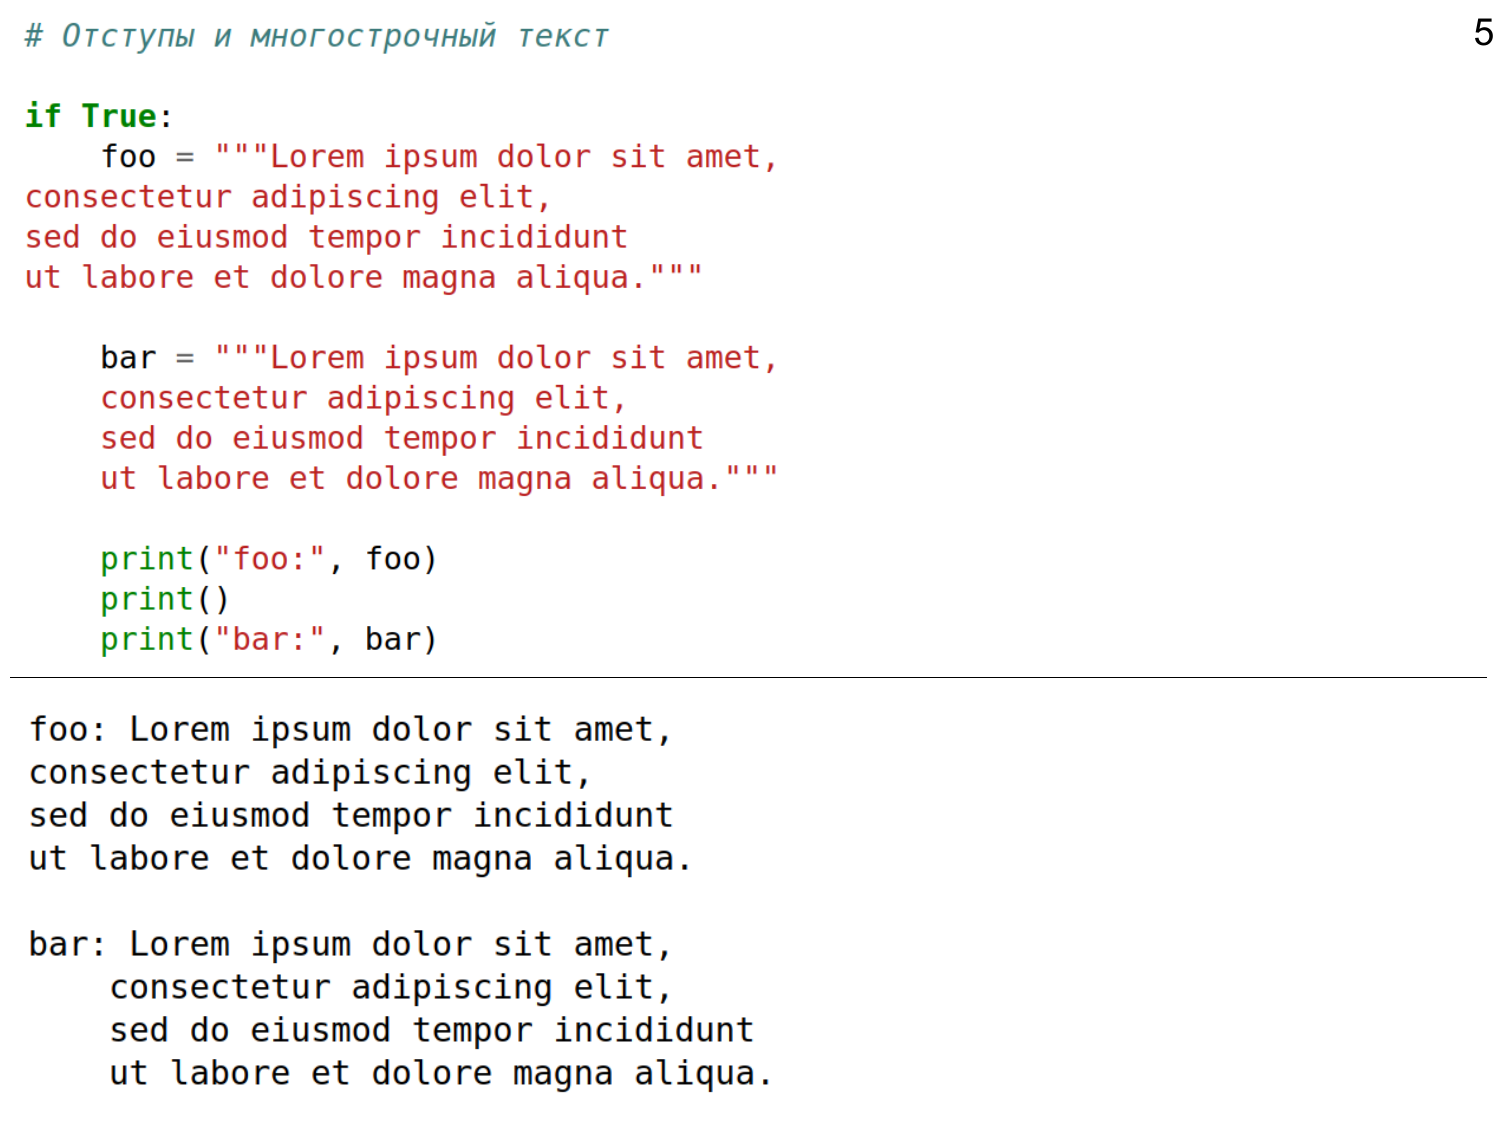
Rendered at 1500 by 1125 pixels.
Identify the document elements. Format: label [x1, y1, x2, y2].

picture [14, 10, 796, 670]
picture [17, 708, 781, 1101]
